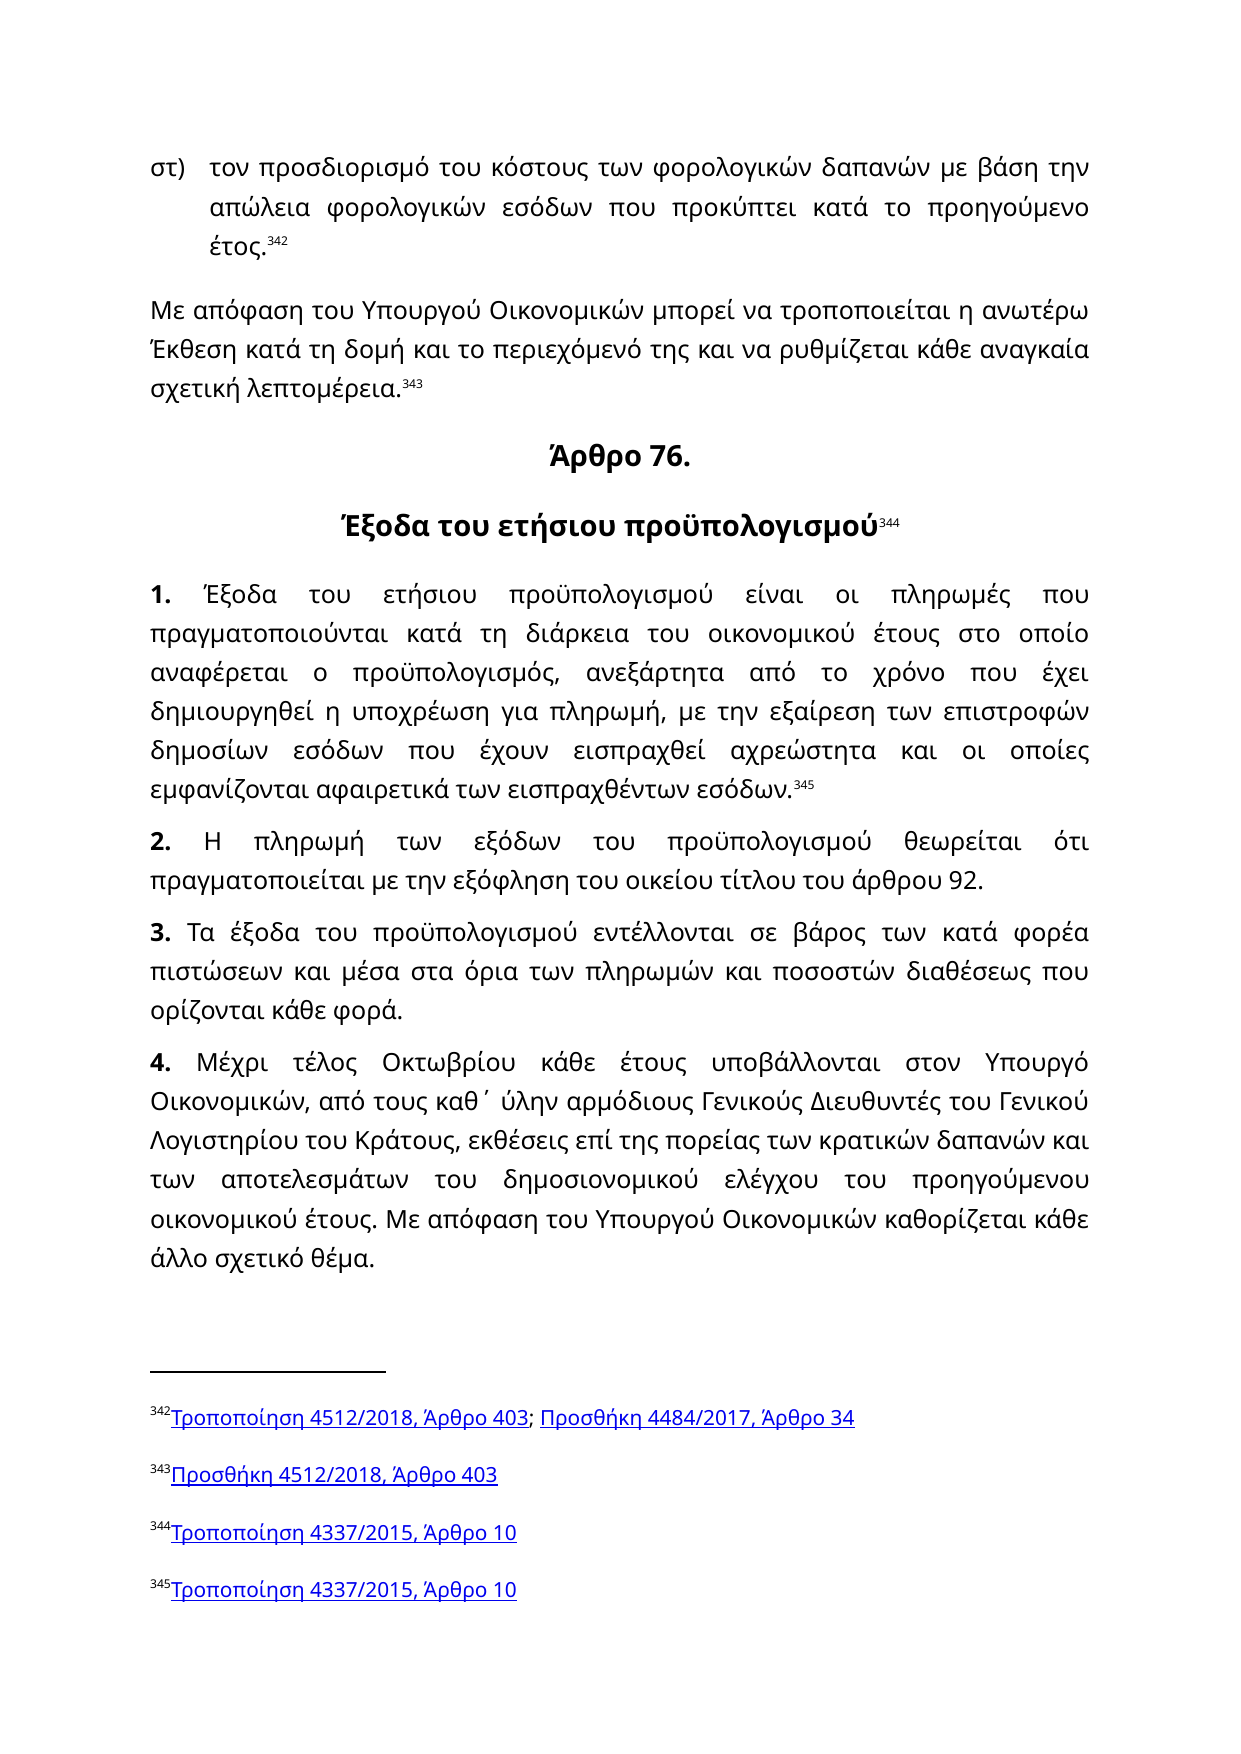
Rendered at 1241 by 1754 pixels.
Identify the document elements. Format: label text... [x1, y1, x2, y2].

list στ) τον προσδιορισμό του κόστους των φορολογικών δαπανών με βάση την απώλεια φορολογικών εσόδων που προκύπτει κατά το προηγούμενο έτος. [150, 150, 1090, 262]
subtitle Έξοδα του ετήσιου προϋπολογισμού [150, 506, 1090, 545]
text Προσθήκη 4512/2018, Άρθρο 403 [150, 1460, 1090, 1489]
text Τροποποίηση 4512/2018, Άρθρο 403; Προσθήκη 4484/2017, Άρθρο 34 [150, 1403, 1090, 1431]
text 2. Η πληρωμή των εξόδων του προϋπολογισμού θεωρείται ότι πραγματοποιείται με την εξόφληση του οικείου τίτλου του άρθρου 92. [150, 824, 1090, 897]
text 1. Έξοδα του ετήσιου προϋπολογισμού είναι οι πληρωμές που πραγματοποιούνται κατά τη διάρκεια του οικονομικού έτους στο οποίο αναφέρεται ο προϋπολογισμός, ανεξάρτητα από το χρόνο που έχει δημιουργηθεί η υποχρέωση για πληρωμή, με την εξαίρεση των επιστροφών δημοσίων εσόδων που έχουν εισπραχθεί αχρεώστητα και οι οποίες εμφανίζονται αφαιρετικά των εισπραχθέντων εσόδων. [150, 576, 1090, 806]
text Τροποποίηση 4337/2015, Άρθρο 10 [150, 1518, 1090, 1546]
subtitle Άρθρο 76. [150, 435, 1090, 475]
text Τροποποίηση 4337/2015, Άρθρο 10 [150, 1576, 1090, 1604]
text Με απόφαση του Υπουργού Οικονομικών μπορεί να τροποποιείται η ανωτέρω Έκθεση κατά τη δομή και το περιεχόμενό της και να ρυθμίζεται κάθε αναγκαία σχετική λεπτομέρεια. [150, 292, 1090, 405]
text 4. Μέχρι τέλος Οκτωβρίου κάθε έτους υποβάλλονται στον Υπουργό Οικονομικών, από τους καθ΄ ύλην αρμόδιους Γενικούς Διευθυντές του Γενικού Λογιστηρίου του Κράτους, εκθέσεις επί της πορείας των κρατικών δαπανών και των αποτελεσμάτων του δημοσιονομικού ελέγχου του προηγούμενου οικονομικού έτους. Με απόφαση του Υπουργού Οικονομικών καθορίζεται κάθε άλλο σχετικό θέμα. [150, 1044, 1090, 1274]
text 3. Τα έξοδα του προϋπολογισμού εντέλλονται σε βάρος των κατά φορέα πιστώσεων και μέσα στα όρια των πληρωμών και ποσοστών διαθέσεως που ορίζονται κάθε φορά. [150, 914, 1090, 1027]
